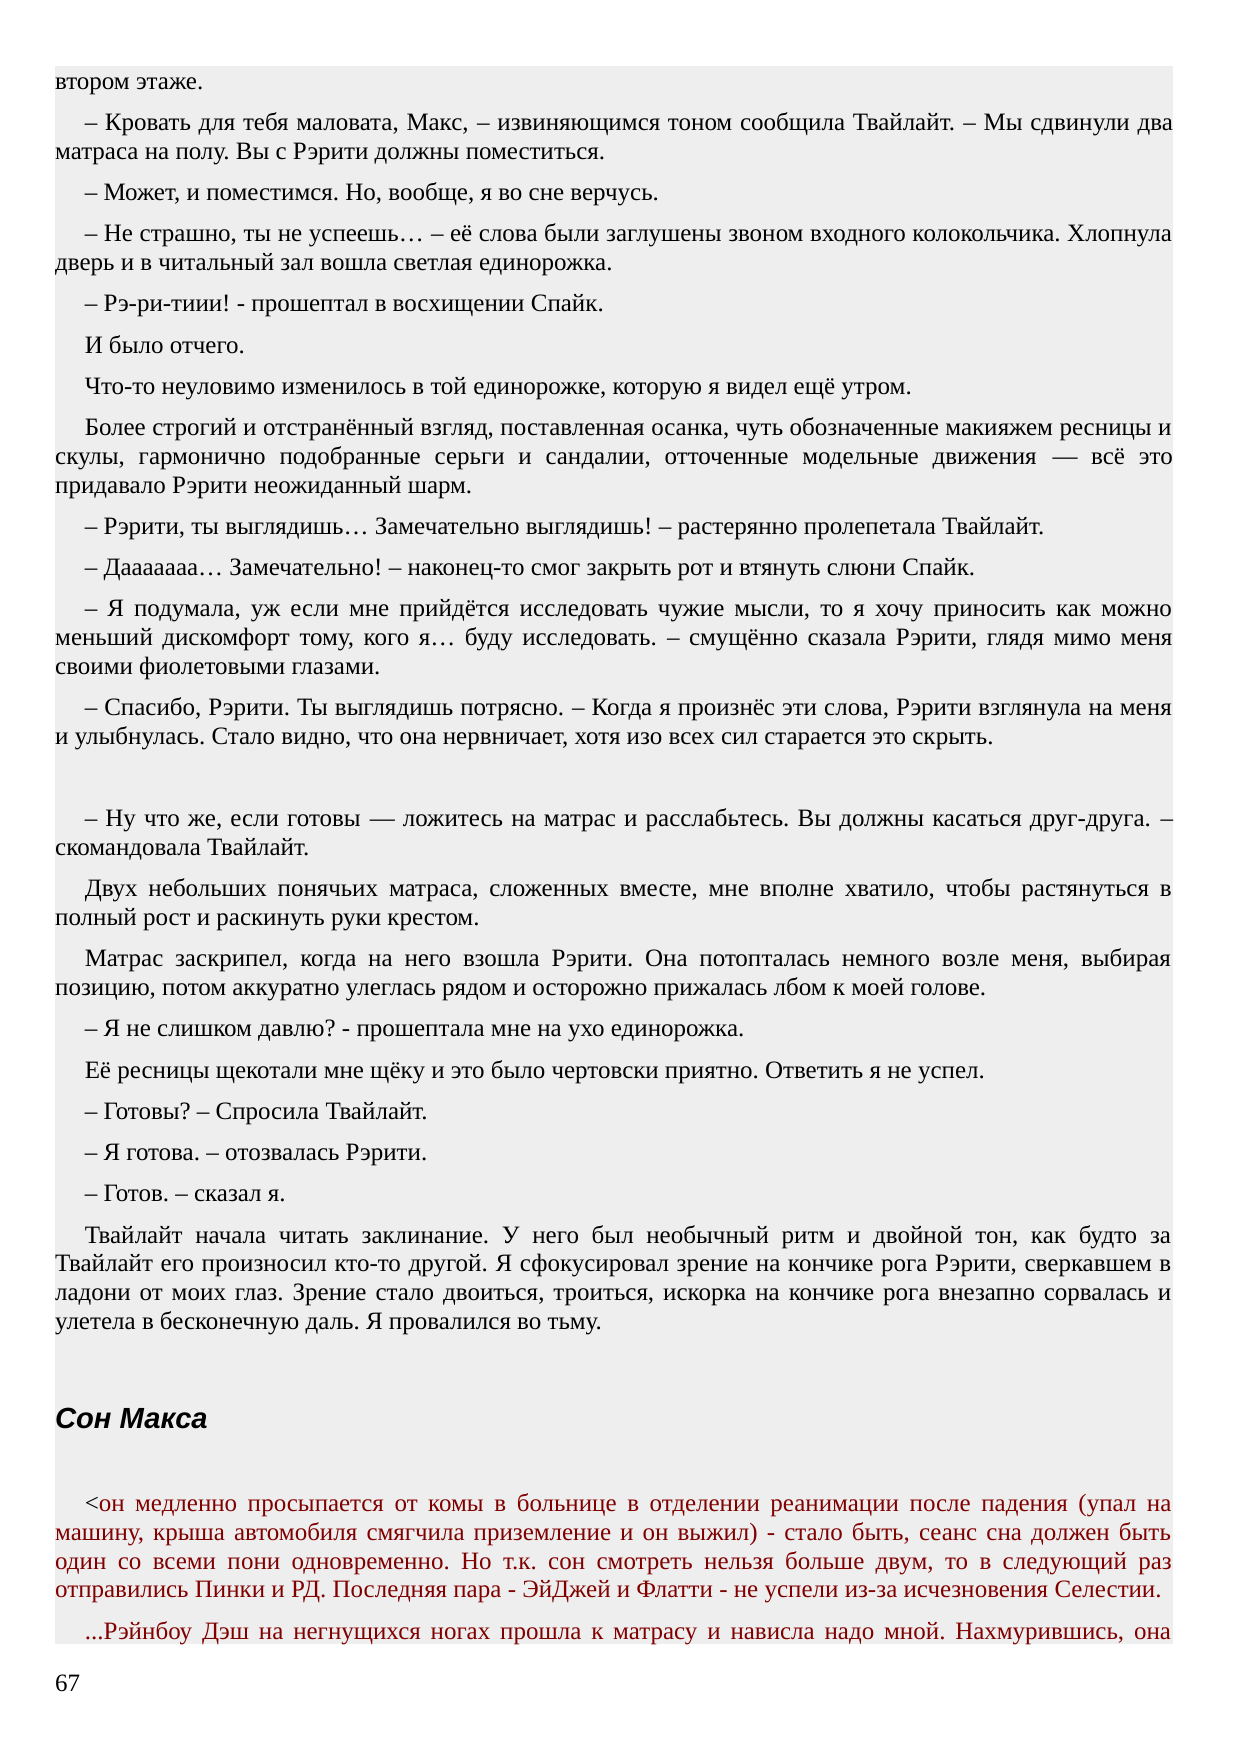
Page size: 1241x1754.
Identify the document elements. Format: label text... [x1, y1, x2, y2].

text – Рэ-ри-тиии! - прошептал в восхищении Спайк. [55, 288, 1173, 317]
text И было отчего. [55, 330, 1173, 358]
text втором этаже. [55, 66, 1173, 95]
text – Не страшно, ты не успеешь… – её слова были заглушены звоном входного колокольчика. Хлопнула дверь и в читальный зал вошла светлая единорожка. [55, 218, 1173, 276]
text – Я готова. – отозвалась Рэрити. [55, 1137, 1173, 1166]
text Её ресницы щекотали мне щёку и это было чертовски приятно. Ответить я не успел. [55, 1055, 1173, 1083]
text – Я подумала, уж если мне прийдётся исследовать чужие мысли, то я хочу приносить как можно меньший дискомфорт тому, кого я… буду исследовать. – смущённо сказала Рэрити, глядя мимо меня своими фиолетовыми глазами. [55, 593, 1173, 680]
text – Спасибо, Рэрити. Ты выглядишь потрясно. – Когда я произнёс эти слова, Рэрити взглянула на меня и улыбнулась. Стало видно, что она нервничает, хотя изо всех сил старается это скрыть. [55, 692, 1173, 750]
text – Рэрити, ты выглядишь… Замечательно выглядишь! – растерянно пролепетала Твайлайт. [55, 511, 1173, 540]
text – Я не слишком давлю? - прошептала мне на ухо единорожка. [55, 1013, 1173, 1042]
text <он медленно просыпается от комы в больнице в отделении реанимации после падения (упал на машину, крыша автомобиля смягчила приземление и он выжил) - стало быть, сеанс сна должен быть один со всеми пони одновременно. Но т.к. сон смотреть нельзя больше двум, то в следующий раз отправились Пинки и РД. Последняя пара - ЭйДжей и Флатти - не успели из-за исчезновения Селестии. [55, 1488, 1173, 1603]
text – Кровать для тебя маловата, Макс, – извиняющимся тоном сообщила Твайлайт. – Мы сдвинули два матраса на полу. Вы с Рэрити должны поместиться. [55, 107, 1173, 165]
text Двух небольших понячьих матраса, сложенных вместе, мне вполне хватило, чтобы растянуться в полный рост и раскинуть руки крестом. [55, 873, 1173, 931]
text Матрас заскрипел, когда на него взошла Рэрити. Она потопталась немного возле меня, выбирая позицию, потом аккуратно улеглась рядом и осторожно прижалась лбом к моей голове. [55, 943, 1173, 1001]
text – Готовы? – Спросила Твайлайт. [55, 1096, 1173, 1125]
text – Может, и поместимся. Но, вообще, я во сне верчусь. [55, 177, 1173, 206]
text – Ну что же, если готовы — ложитесь на матрас и расслабьтесь. Вы должны касаться друг-друга. – скомандовала Твайлайт. [55, 803, 1173, 861]
text Что-то неуловимо изменилось в той единорожке, которую я видел ещё утром. [55, 371, 1173, 400]
text ...Рэйнбоу Дэш на негнущихся ногах прошла к матрасу и нависла надо мной. Нахмурившись, она [55, 1616, 1173, 1644]
text – Дааааааа… Замечательно! – наконец-то смог закрыть рот и втянуть слюни Спайк. [55, 552, 1173, 581]
text Более строгий и отстранённый взгляд, поставленная осанка, чуть обозначенные макияжем ресницы и скулы, гармонично подобранные серьги и сандалии, отточенные модельные движения — всё это придавало Рэрити неожиданный шарм. [55, 412, 1173, 498]
text – Готов. – сказал я. [55, 1178, 1173, 1207]
subtitle Сон Макса [55, 1401, 1173, 1434]
text Твайлайт начала читать заклинание. У него был необычный ритм и двойной тон, как будто за Твайлайт его произносил кто-то другой. Я сфокусировал зрение на кончике рога Рэрити, сверкавшем в ладони от моих глаз. Зрение стало двоиться, троиться, искорка на кончике рога внезапно сорвалась и улетела в бесконечную даль. Я провалился во тьму. [55, 1220, 1173, 1335]
